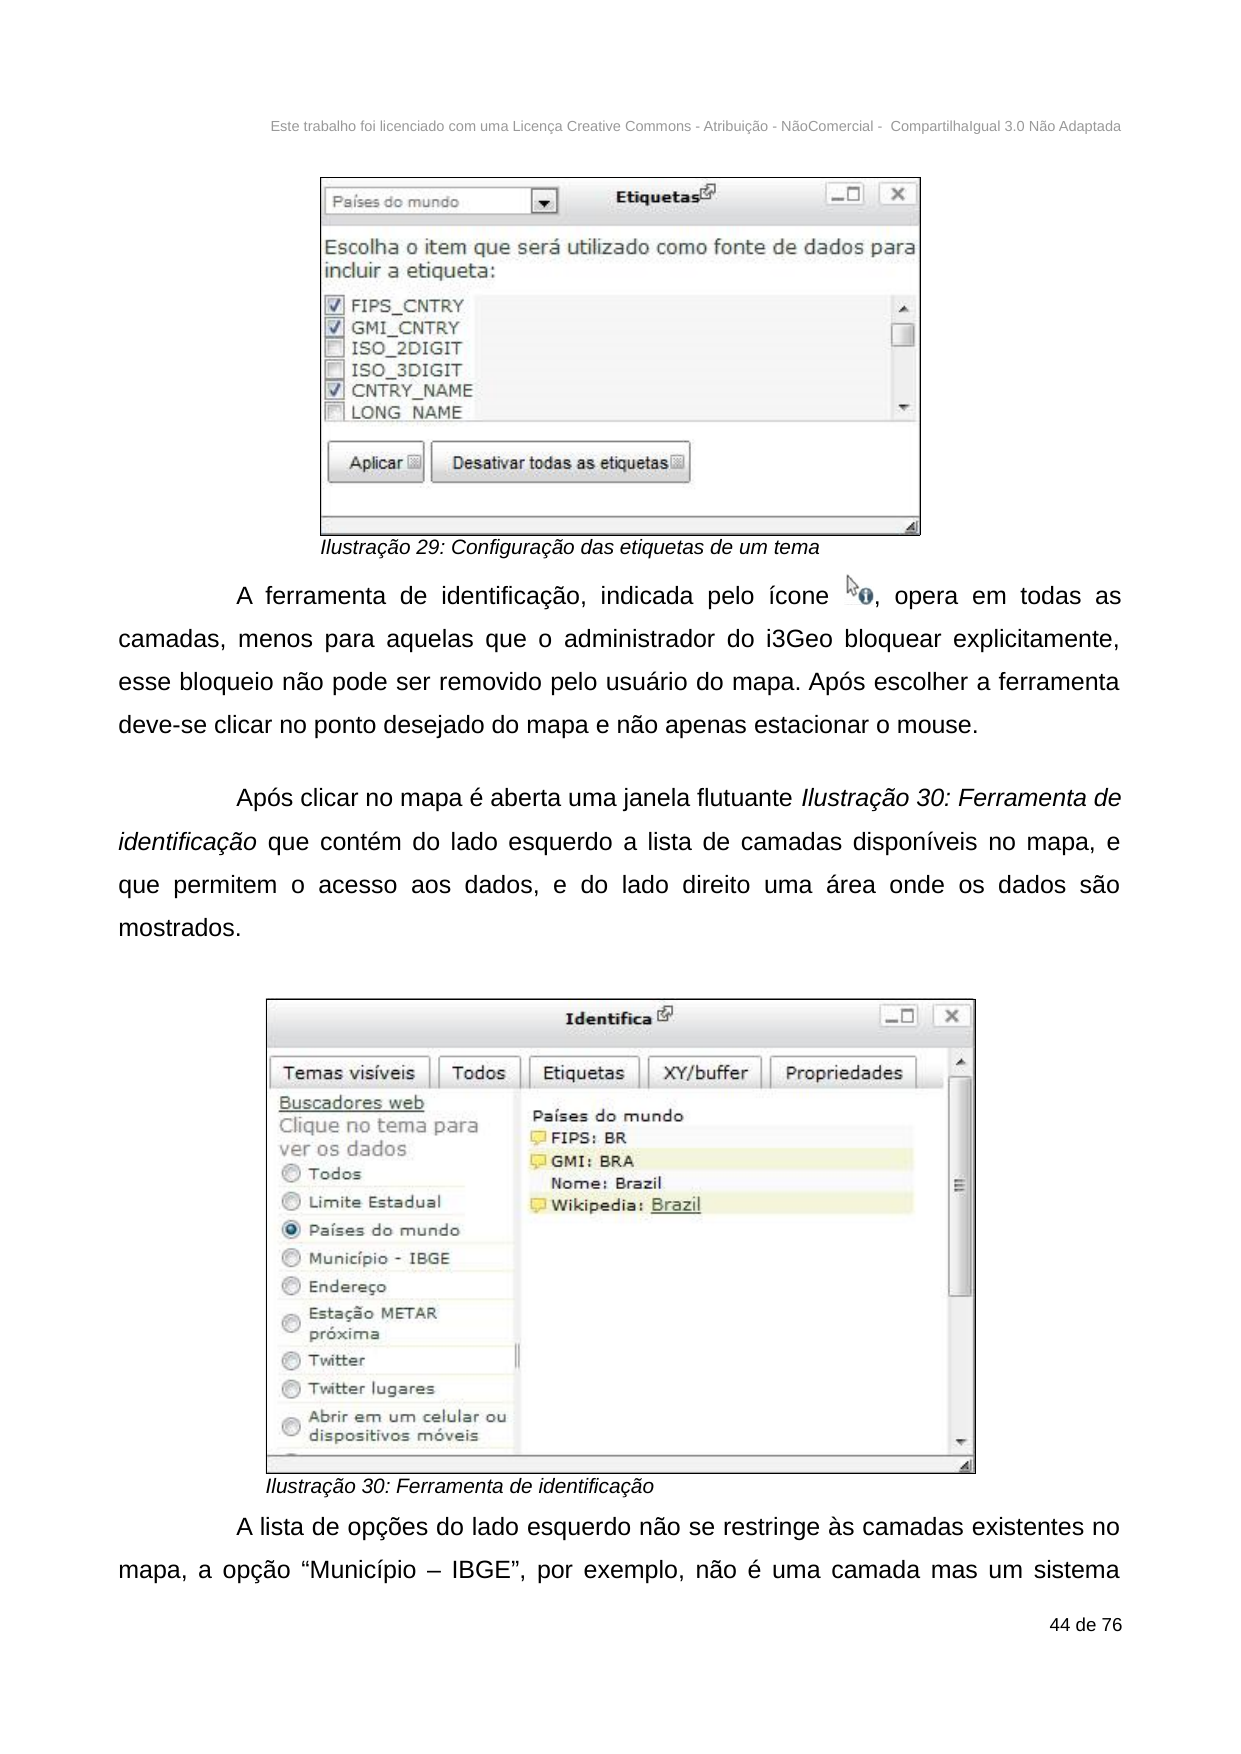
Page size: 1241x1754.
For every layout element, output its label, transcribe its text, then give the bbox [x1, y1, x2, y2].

picture [844, 573, 874, 605]
text A lista de opções do lado esquerdo não se restringe às camadas existentes no mapa, a opção “Município – IBGE”, por exemplo, não é uma camada mas um sistema [118, 986, 1122, 1584]
text Ilustração 29: Configuração das etiquetas de um tema [320, 536, 920, 559]
text Após clicar no mapa é aberta uma janela flutuante Ilustração 30: Ferramenta de identificação que contém do lado esquerdo a lista de camadas disponíveis no mapa, e que permitem o acesso aos dados, e do lado direito uma área onde os dados são mostrados. [118, 783, 1122, 942]
text A ferramenta de identificação, indicada pelo ícone , opera em todas as camadas, menos para aquelas que o administrador do i3Geo bloquear explicitamente, esse bloqueio não pode ser removido pelo usuário do mapa. Após escolher a ferramenta deve-se clicar no ponto desejado do mapa e não apenas estacionar o mouse. [118, 164, 1122, 739]
picture [267, 1000, 975, 1473]
picture [321, 178, 920, 535]
text Ilustração 30: Ferramenta de identificação [265, 1474, 975, 1497]
